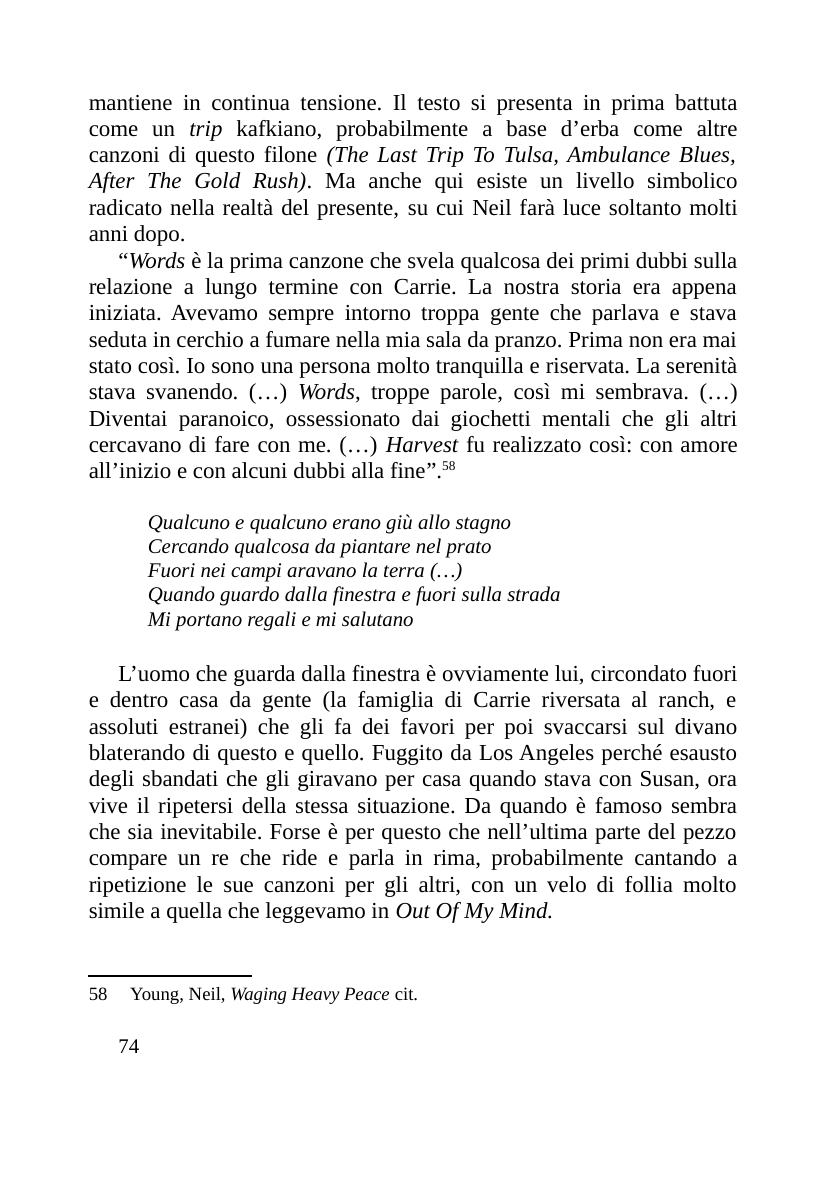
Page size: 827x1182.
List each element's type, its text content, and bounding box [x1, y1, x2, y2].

text mantiene in continua tensione. Il testo si presenta in prima battuta come un trip kafkiano, probabilmente a base d’erba come altre canzoni di questo filone (The Last Trip To Tulsa, Ambulance Blues, After The Gold Rush). Ma anche qui esiste un livello simbolico radicato nella realtà del presente, su cui Neil farà luce soltanto molti anni dopo. [88, 88, 738, 247]
text Young, Neil, Waging Heavy Peace cit. [88, 982, 738, 1004]
text Mi portano regali e mi salutano [88, 606, 738, 631]
text Qualcuno e qualcuno erano giù allo stagno [88, 510, 738, 534]
text Cercando qualcosa da piantare nel prato [88, 534, 738, 558]
text “Words è la prima canzone che svela qualcosa dei primi dubbi sulla relazione a lungo termine con Carrie. La nostra storia era appena iniziata. Avevamo sempre intorno troppa gente che parlava e stava seduta in cerchio a fumare nella mia sala da pranzo. Prima non era mai stato così. Io sono una persona molto tranquilla e riservata. La serenità stava svanendo. (…) Words, troppe parole, così mi sembrava. (…) Diventai paranoico, ossessionato dai giochetti mentali che gli altri cercavano di fare con me. (…) Harvest fu realizzato così: con amore all’inizio e con alcuni dubbi alla fine”. [88, 247, 738, 484]
text L’uomo che guarda dalla finestra è ovviamente lui, circondato fuori e dentro casa da gente (la famiglia di Carrie riversata al ranch, e assoluti estranei) che gli fa dei favori per poi svaccarsi sul divano blaterando di questo e quello. Fuggito da Los Angeles perché esausto degli sbandati che gli giravano per casa quando stava con Susan, ora vive il ripetersi della stessa situazione. Da quando è famoso sembra che sia inevitabile. Forse è per questo che nell’ultima parte del pezzo compare un re che ride e parla in rima, probabilmente cantando a ripetizione le sue canzoni per gli altri, con un velo di follia molto simile a quella che leggevamo in Out Of My Mind. [88, 660, 738, 923]
text Quando guardo dalla finestra e fuori sulla strada [88, 582, 738, 606]
text Fuori nei campi aravano la terra (…) [88, 558, 738, 582]
